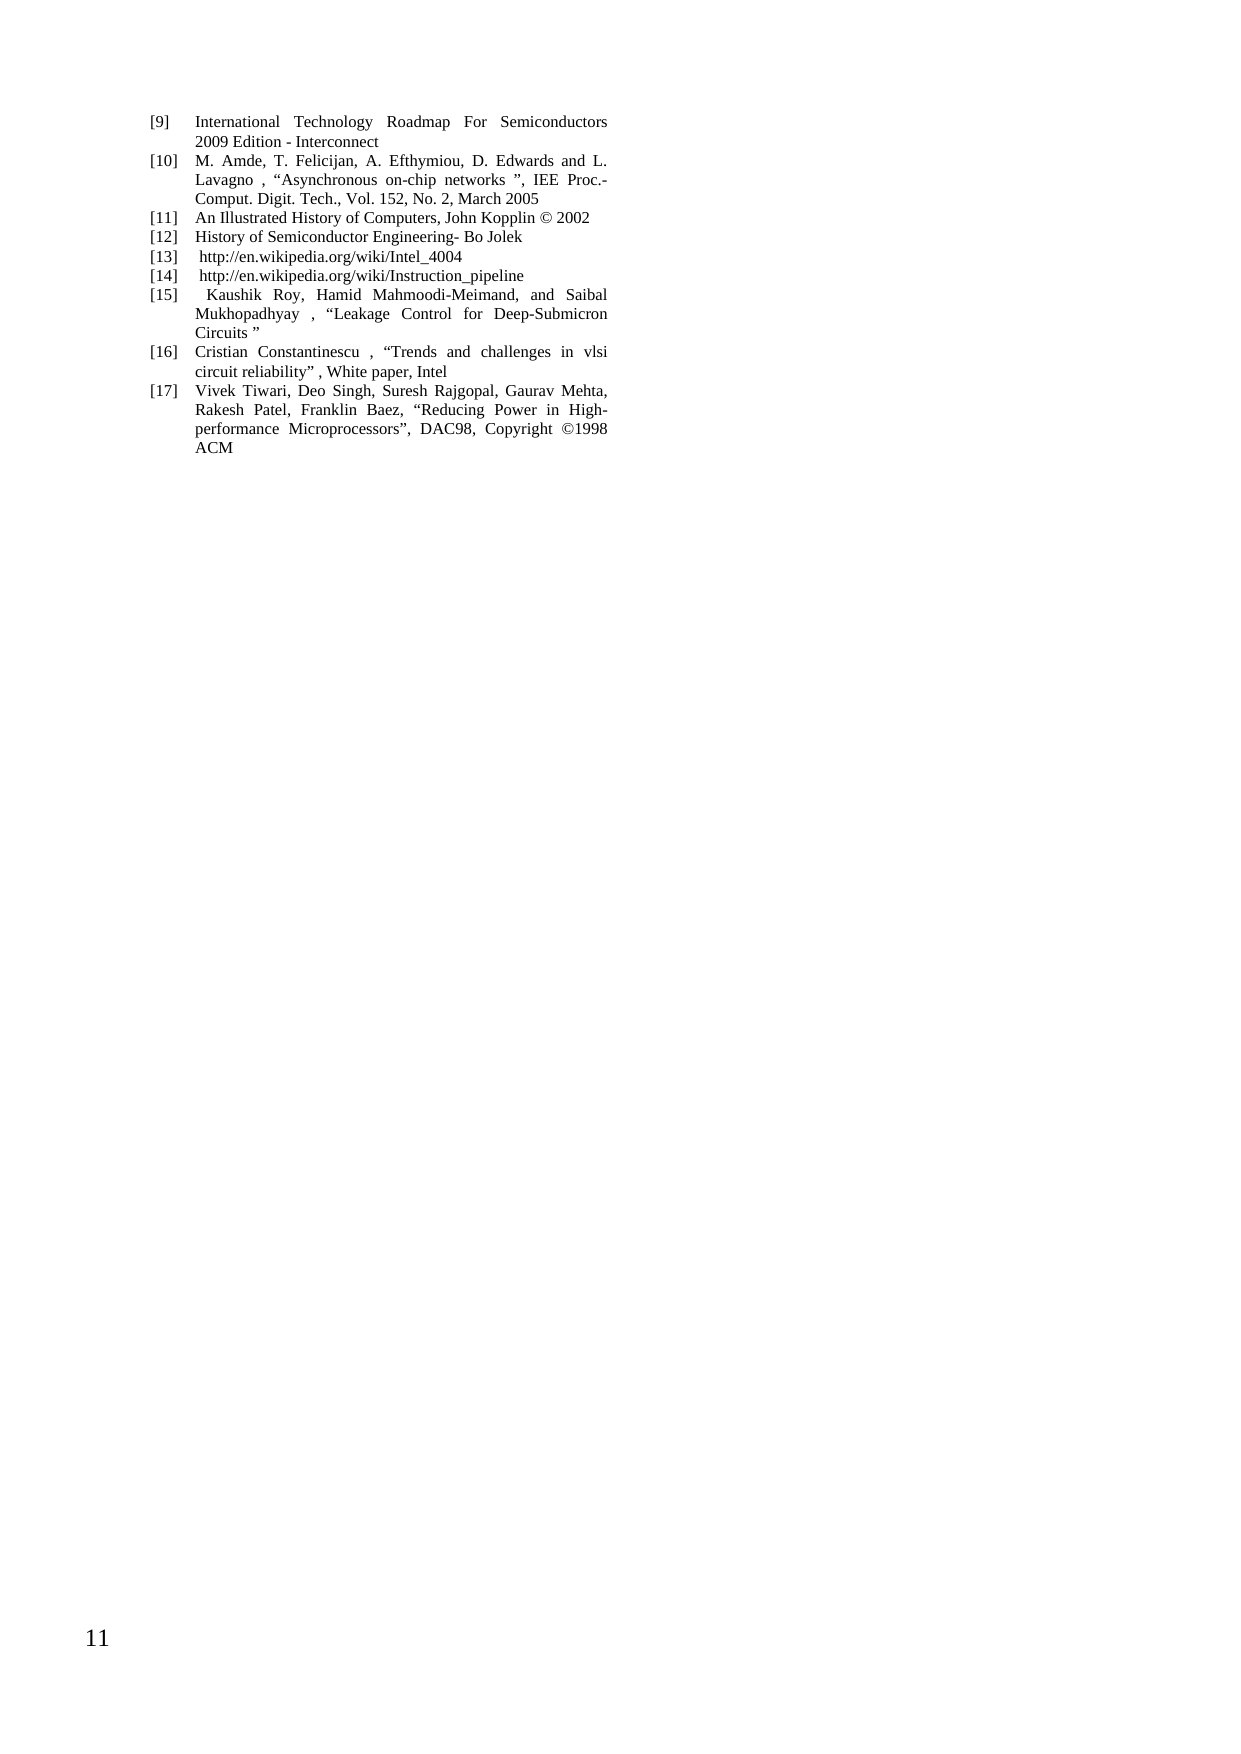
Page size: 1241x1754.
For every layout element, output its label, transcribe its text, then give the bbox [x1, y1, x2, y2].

list Vivek Tiwari, Deo Singh, Suresh Rajgopal, Gaurav Mehta, Rakesh Patel, Franklin Baez, “Reducing Power in High-performance Microprocessors”, DAC98, Copyright ©1998 ACM [150, 381, 608, 457]
list M. Amde, T. Felicijan, A. Efthymiou, D. Edwards and L. Lavagno , “Asynchronous on-chip networks ”, IEE Proc.-Comput. Digit. Tech., Vol. 152, No. 2, March 2005 [150, 151, 608, 208]
list http://en.wikipedia.org/wiki/Intel_4004 [150, 246, 608, 266]
list History of Semiconductor Engineering- Bo Jolek [150, 227, 608, 246]
list Kaushik Roy, Hamid Mahmoodi-Meimand, and Saibal Mukhopadhyay , “Leakage Control for Deep-Submicron Circuits ” [150, 285, 608, 342]
list Cristian Constantinescu , “Trends and challenges in vlsi circuit reliability” , White paper, Intel [150, 342, 608, 381]
list http://en.wikipedia.org/wiki/Instruction_pipeline [150, 266, 608, 285]
list International Technology Roadmap For Semiconductors 2009 Edition - Interconnect [150, 112, 608, 151]
list An Illustrated History of Computers, John Kopplin © 2002 [150, 208, 608, 227]
